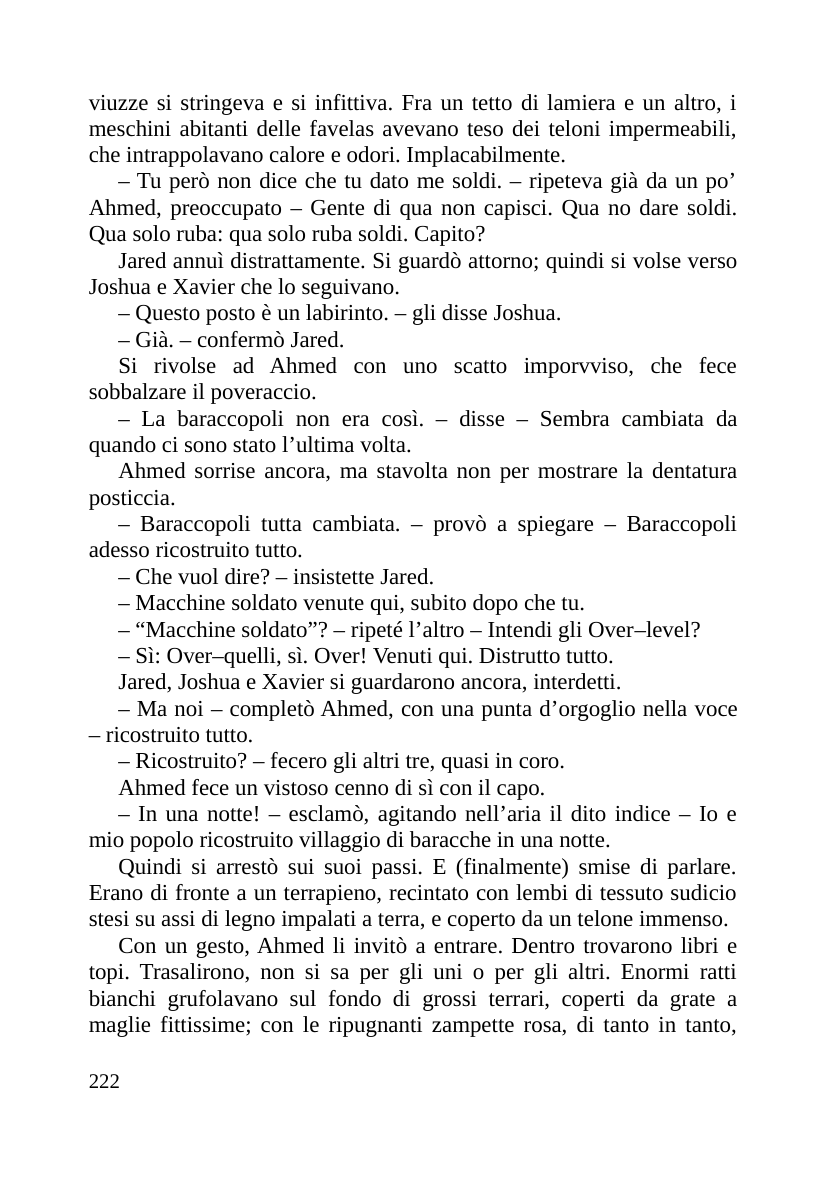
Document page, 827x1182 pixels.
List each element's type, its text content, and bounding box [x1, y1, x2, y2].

text Jared annuì distrattamente. Si guardò attorno; quindi si volse verso Joshua e Xavier che lo seguivano. [88, 247, 738, 299]
text – Macchine soldato venute qui, subito dopo che tu. [88, 589, 738, 616]
text – Baraccopoli tutta cambiata. – provò a spiegare – Baraccopoli adesso ricostruito tutto. [88, 510, 738, 563]
text Si rivolse ad Ahmed con uno scatto imporvviso, che fece sobbalzare il poveraccio. [88, 352, 738, 405]
text – Ma noi – completò Ahmed, con una punta d’orgoglio nella voce – ricostruito tutto. [88, 695, 738, 747]
text – In una notte! – esclamò, agitando nell’aria il dito indice – Io e mio popolo ricostruito villaggio di baracche in una notte. [88, 800, 738, 853]
text – “Macchine soldato”? – ripeté l’altro – Intendi gli Over–level? [88, 616, 738, 642]
text – Ricostruito? – fecero gli altri tre, quasi in coro. [88, 747, 738, 774]
text Ahmed fece un vistoso cenno di sì con il capo. [88, 774, 738, 800]
text – Sì: Over–quelli, sì. Over! Venuti qui. Distrutto tutto. [88, 642, 738, 668]
text – Che vuol dire? – insistette Jared. [88, 563, 738, 589]
text – La baraccopoli non era così. – disse – Sembra cambiata da quando ci sono stato l’ultima volta. [88, 405, 738, 457]
text Ahmed sorrise ancora, ma stavolta non per mostrare la dentatura posticcia. [88, 457, 738, 510]
text – Tu però non dice che tu dato me soldi. – ripeteva già da un po’ Ahmed, preoccupato – Gente di qua non capisci. Qua no dare soldi. Qua solo ruba: qua solo ruba soldi. Capito? [88, 168, 738, 247]
text Con un gesto, Ahmed li invitò a entrare. Dentro trovarono libri e topi. Trasalirono, non si sa per gli uni o per gli altri. Enormi ratti bianchi grufolavano sul fondo di grossi terrari, coperti da grate a maglie fittissime; con le ripugnanti zampette rosa, di tanto in tanto, [88, 932, 738, 1037]
text – Già. – confermò Jared. [88, 326, 738, 352]
text Jared, Joshua e Xavier si guardarono ancora, interdetti. [88, 668, 738, 695]
text viuzze si stringeva e si infittiva. Fra un tetto di lamiera e un altro, i meschini abitanti delle favelas avevano teso dei teloni impermeabili, che intrappolavano calore e odori. Implacabilmente. [88, 88, 738, 168]
text – Questo posto è un labirinto. – gli disse Joshua. [88, 299, 738, 326]
text Quindi si arrestò sui suoi passi. E (finalmente) smise di parlare. Erano di fronte a un terrapieno, recintato con lembi di tessuto sudicio stesi su assi di legno impalati a terra, e coperto da un telone immenso. [88, 853, 738, 932]
